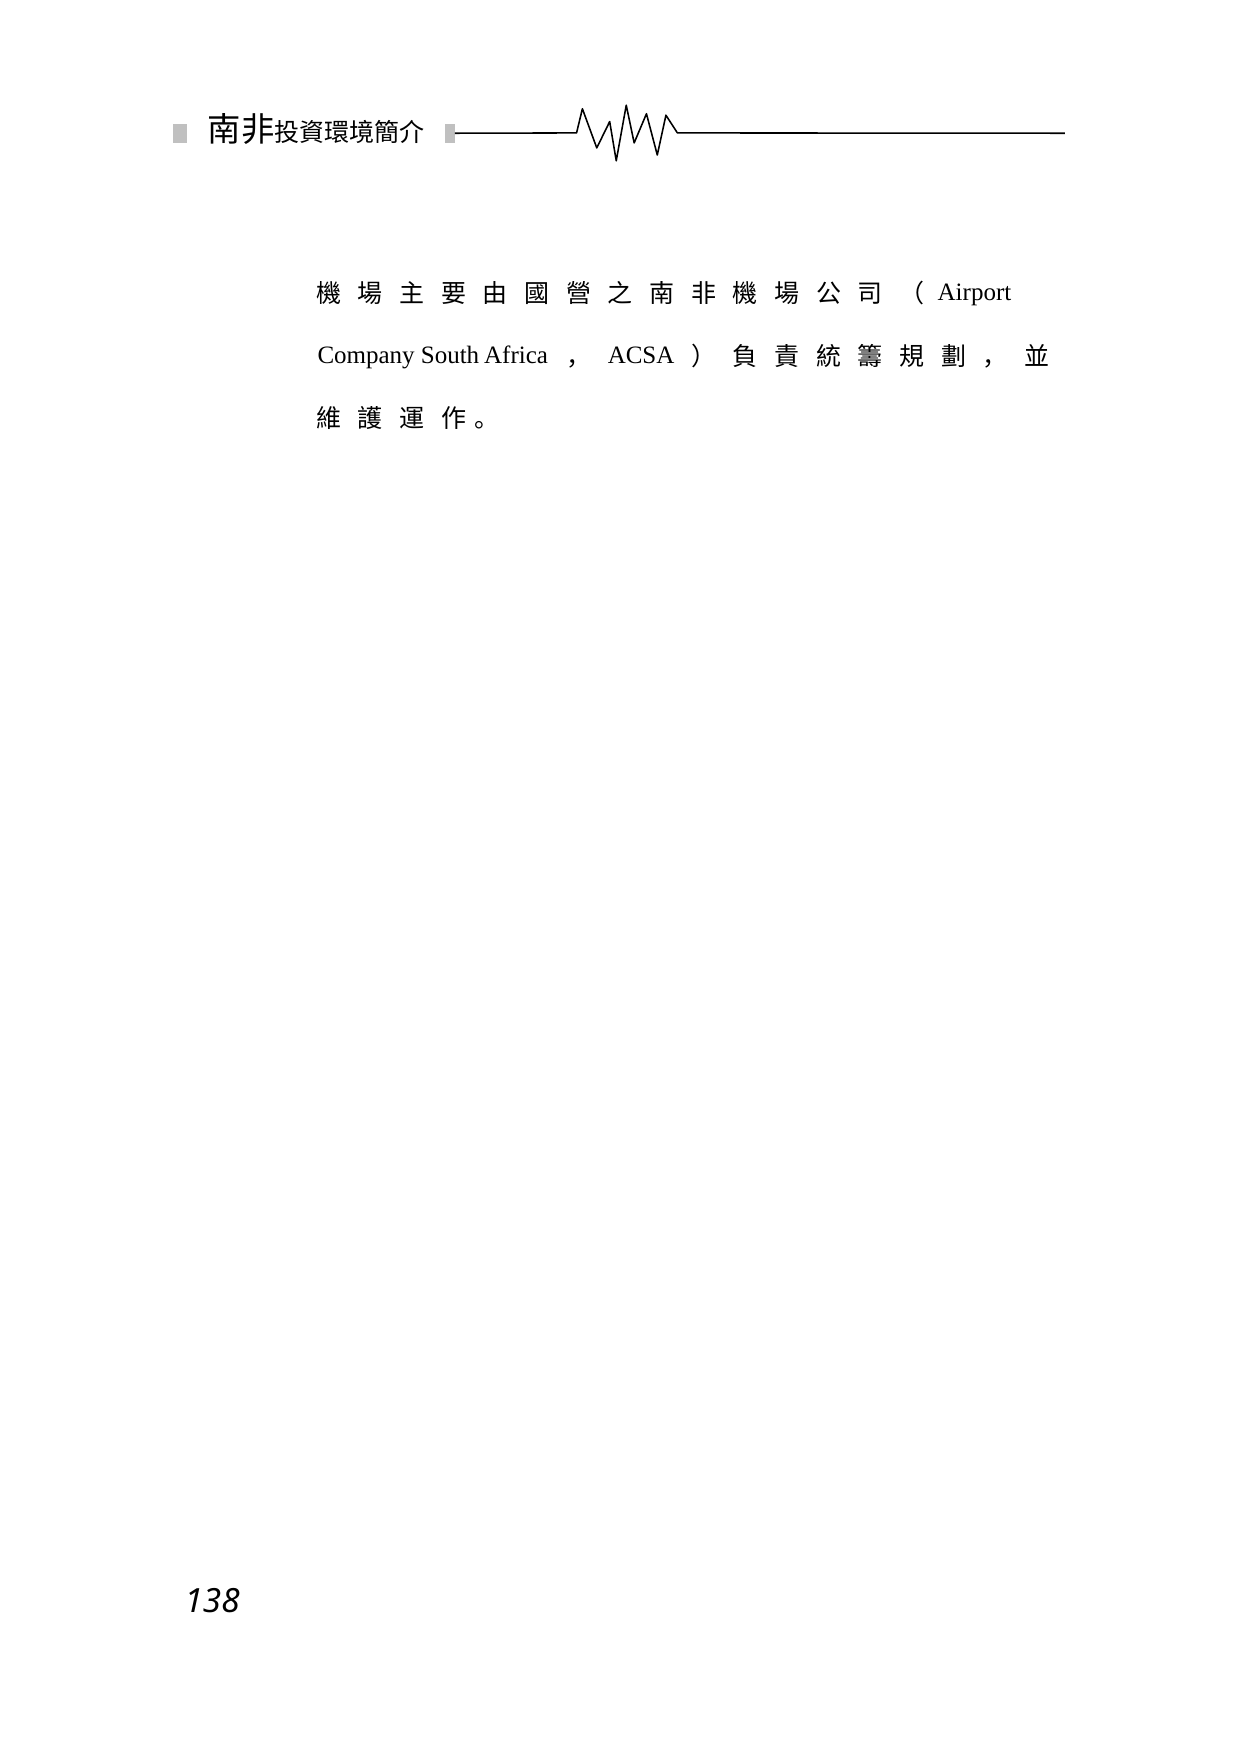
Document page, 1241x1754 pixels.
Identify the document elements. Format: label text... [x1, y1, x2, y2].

text 機場主要由國營之南非機場公司（Airport Company South Africa，ACSA）負責統籌規劃，並維護運作。 [281, 250, 1058, 438]
